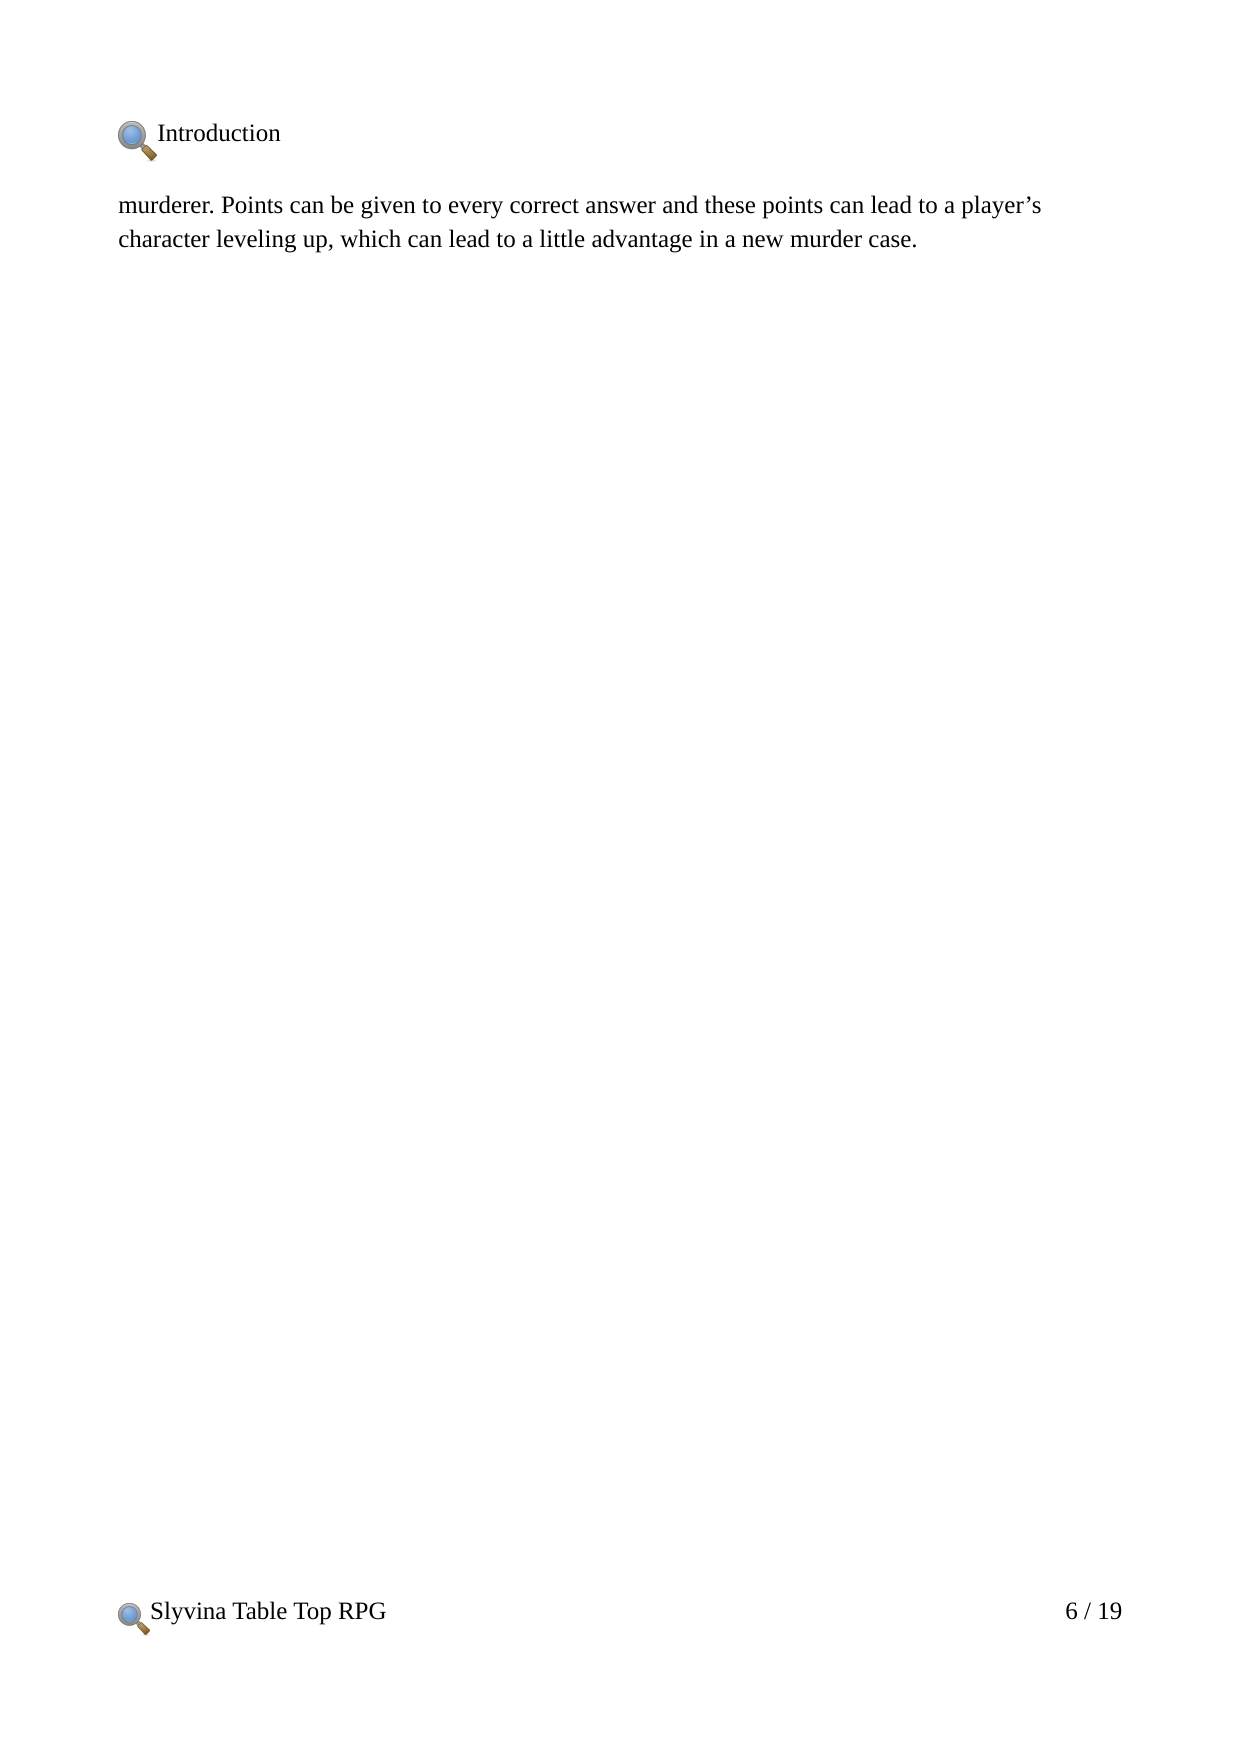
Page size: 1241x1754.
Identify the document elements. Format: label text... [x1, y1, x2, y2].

picture [118, 1603, 150, 1636]
picture [118, 121, 158, 162]
text murderer. Points can be given to every correct answer and these points can lead to a player’s character leveling up, which can lead to a little advantage in a new murder case. [118, 191, 1122, 252]
